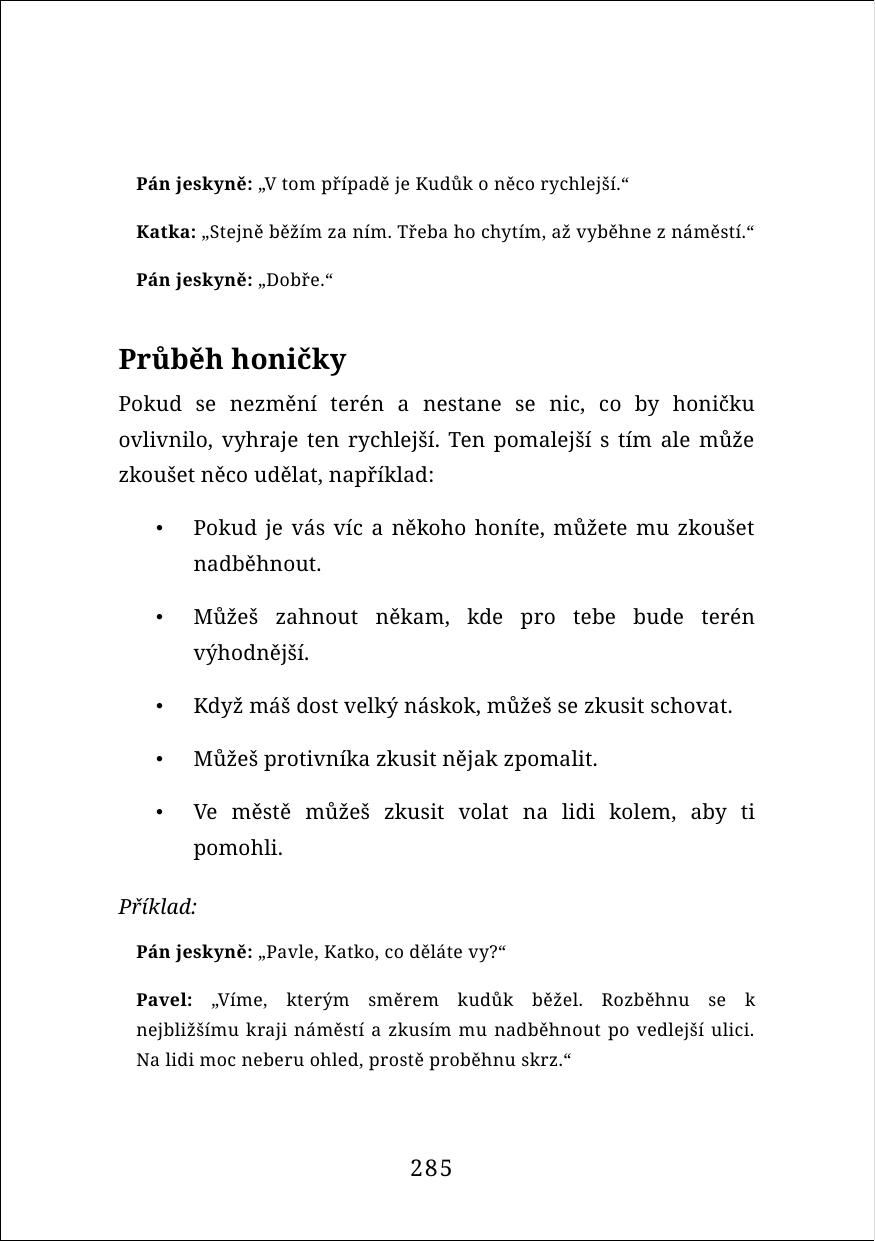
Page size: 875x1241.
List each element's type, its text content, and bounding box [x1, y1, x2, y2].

list Pokud je vás víc a někoho honíte, můžete mu zkoušet nadběhnout. [156, 513, 756, 577]
text Katka: „Stejně běžím za ním. Třeba ho chytím, až vyběhne z náměstí.“ [136, 220, 756, 244]
list Můžeš protivníka zkusit nějak zpomalit. [156, 744, 756, 773]
subtitle Průběh honičky [118, 339, 756, 377]
text Pokud se nezmění terén a nestane se nic, co by honičku ovlivnilo, vyhraje ten rychlejší. Ten pomalejší s tím ale může zkoušet něco udělat, například: [118, 389, 756, 489]
text Pán jeskyně: „V tom případě je Kudůk o něco rychlejší.“ [136, 172, 756, 196]
text Příklad: [118, 892, 756, 921]
list Když máš dost velký náskok, můžeš se zkusit schovat. [156, 691, 756, 719]
text Pán jeskyně: „Pavle, Katko, co děláte vy?“ [136, 939, 756, 964]
text Pavel: „Víme, kterým směrem kudůk běžel. Rozběhnu se k nejbližšímu kraji náměstí a zkusím mu nadběhnout po vedlejší ulici. Na lidi moc neberu ohled, prostě proběhnu skrz.“ [136, 987, 756, 1072]
list Ve městě můžeš zkusit volat na lidi kolem, aby ti pomohli. [156, 797, 756, 861]
text Pán jeskyně: „Dobře.“ [136, 268, 756, 292]
list Můžeš zahnout někam, kde pro tebe bude terén výhodnější. [156, 602, 756, 666]
